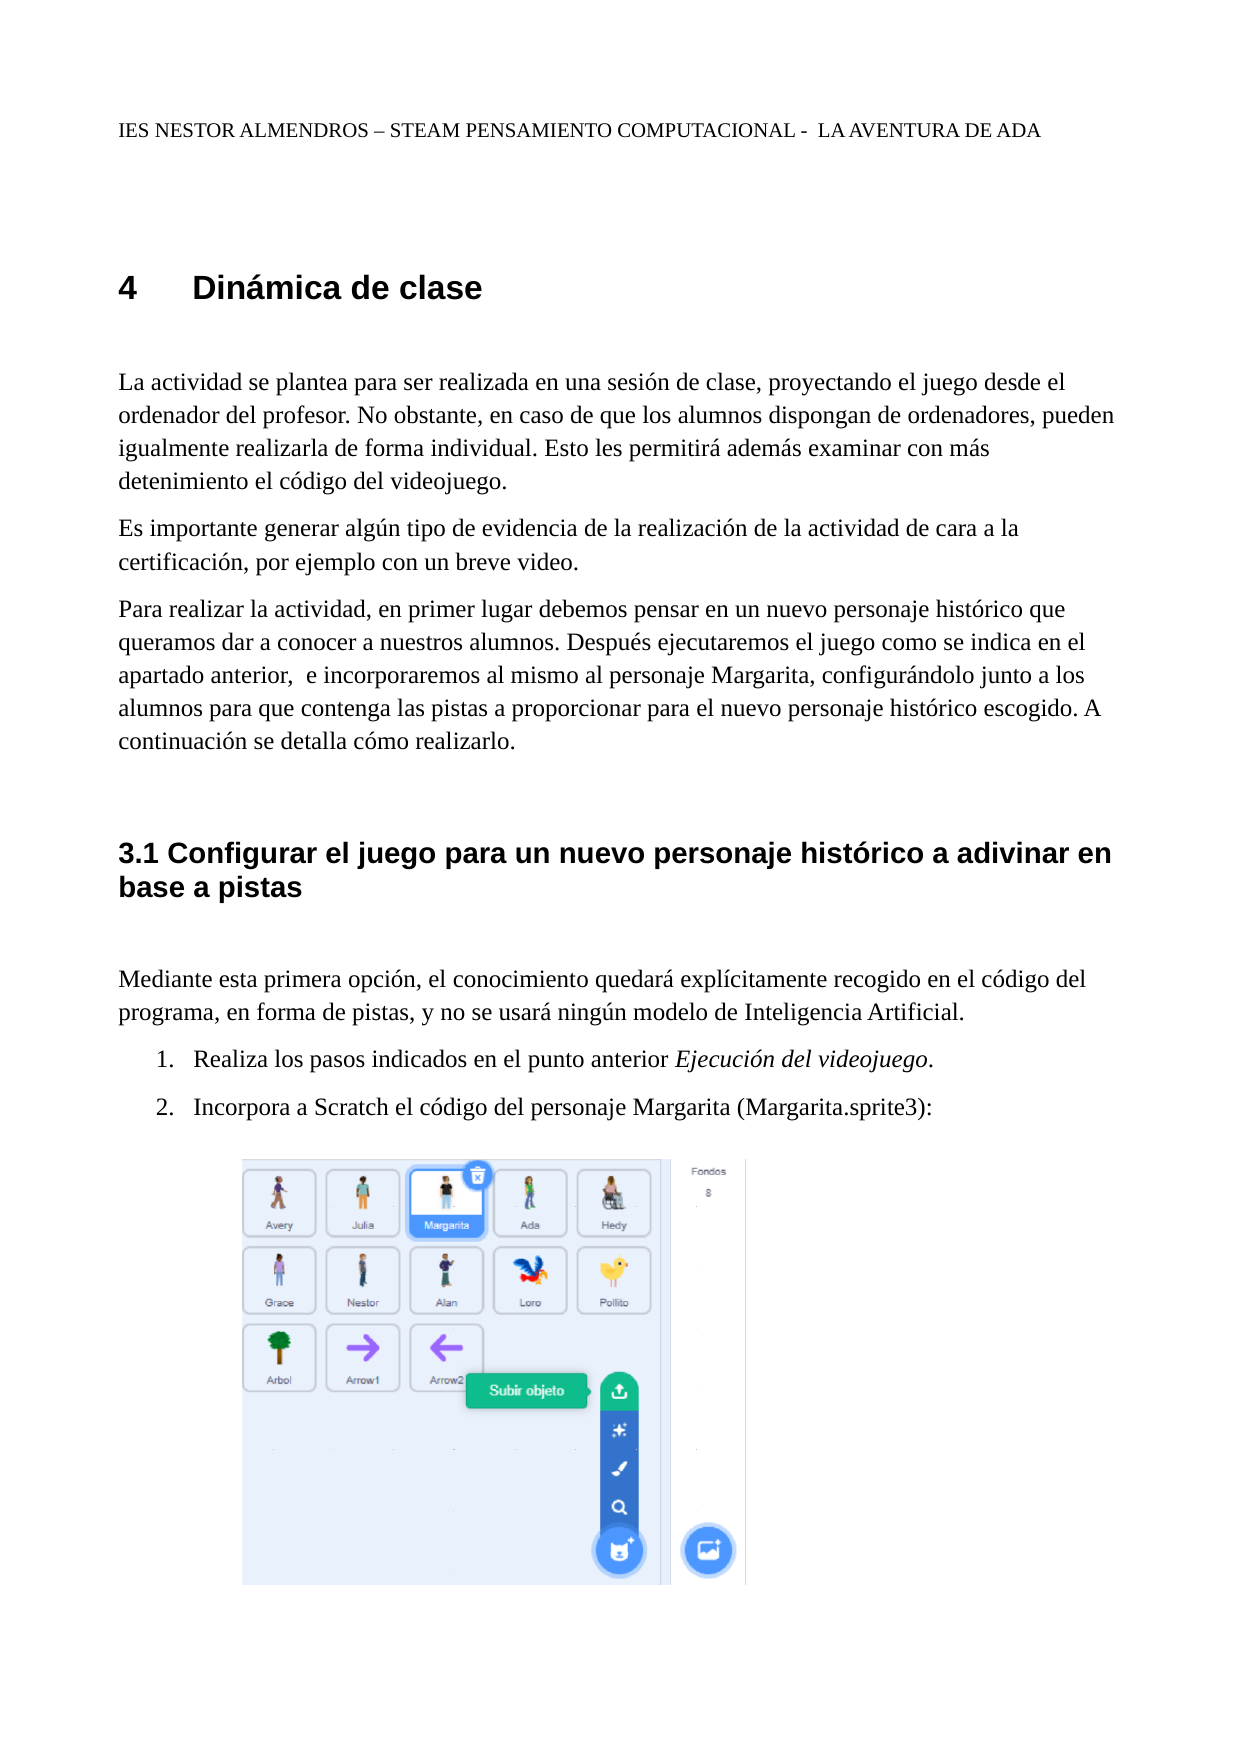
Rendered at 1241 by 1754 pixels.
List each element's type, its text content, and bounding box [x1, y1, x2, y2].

subtitle 3.1 Configurar el juego para un nuevo personaje histórico a adivinar en base a pistas [118, 836, 1122, 903]
text La actividad se plantea para ser realizada en una sesión de clase, proyectando el juego desde el ordenador del profesor. No obstante, en caso de que los alumnos dispongan de ordenadores, pueden igualmente realizarla de forma individual. Esto les permitirá además examinar con más detenimiento el código del videojuego. [118, 367, 1122, 495]
list Realiza los pasos indicados en el punto anterior Ejecución del videojuego. [156, 1044, 1122, 1073]
text Es importante generar algún tipo de evidencia de la realización de la actividad de cara a la certificación, por ejemplo con un breve video. [118, 513, 1122, 575]
subtitle Dinámica de clase [118, 268, 1122, 307]
text Mediante esta primera opción, el conocimiento quedará explícitamente recogido en el código del programa, en forma de pistas, y no se usará ningún modelo de Inteligencia Artificial. [118, 964, 1122, 1025]
picture [242, 1159, 746, 1585]
list Incorpora a Scratch el código del personaje Margarita (Margarita.sprite3): [156, 1092, 1122, 1121]
text Para realizar la actividad, en primer lugar debemos pensar en un nuevo personaje histórico que queramos dar a conocer a nuestros alumnos. Después ejecutaremos el juego como se indica en el apartado anterior, e incorporaremos al mismo al personaje Margarita, configurándolo junto a los alumnos para que contenga las pistas a proporcionar para el nuevo personaje histórico escogido. A continuación se detalla cómo realizarlo. [118, 594, 1122, 755]
